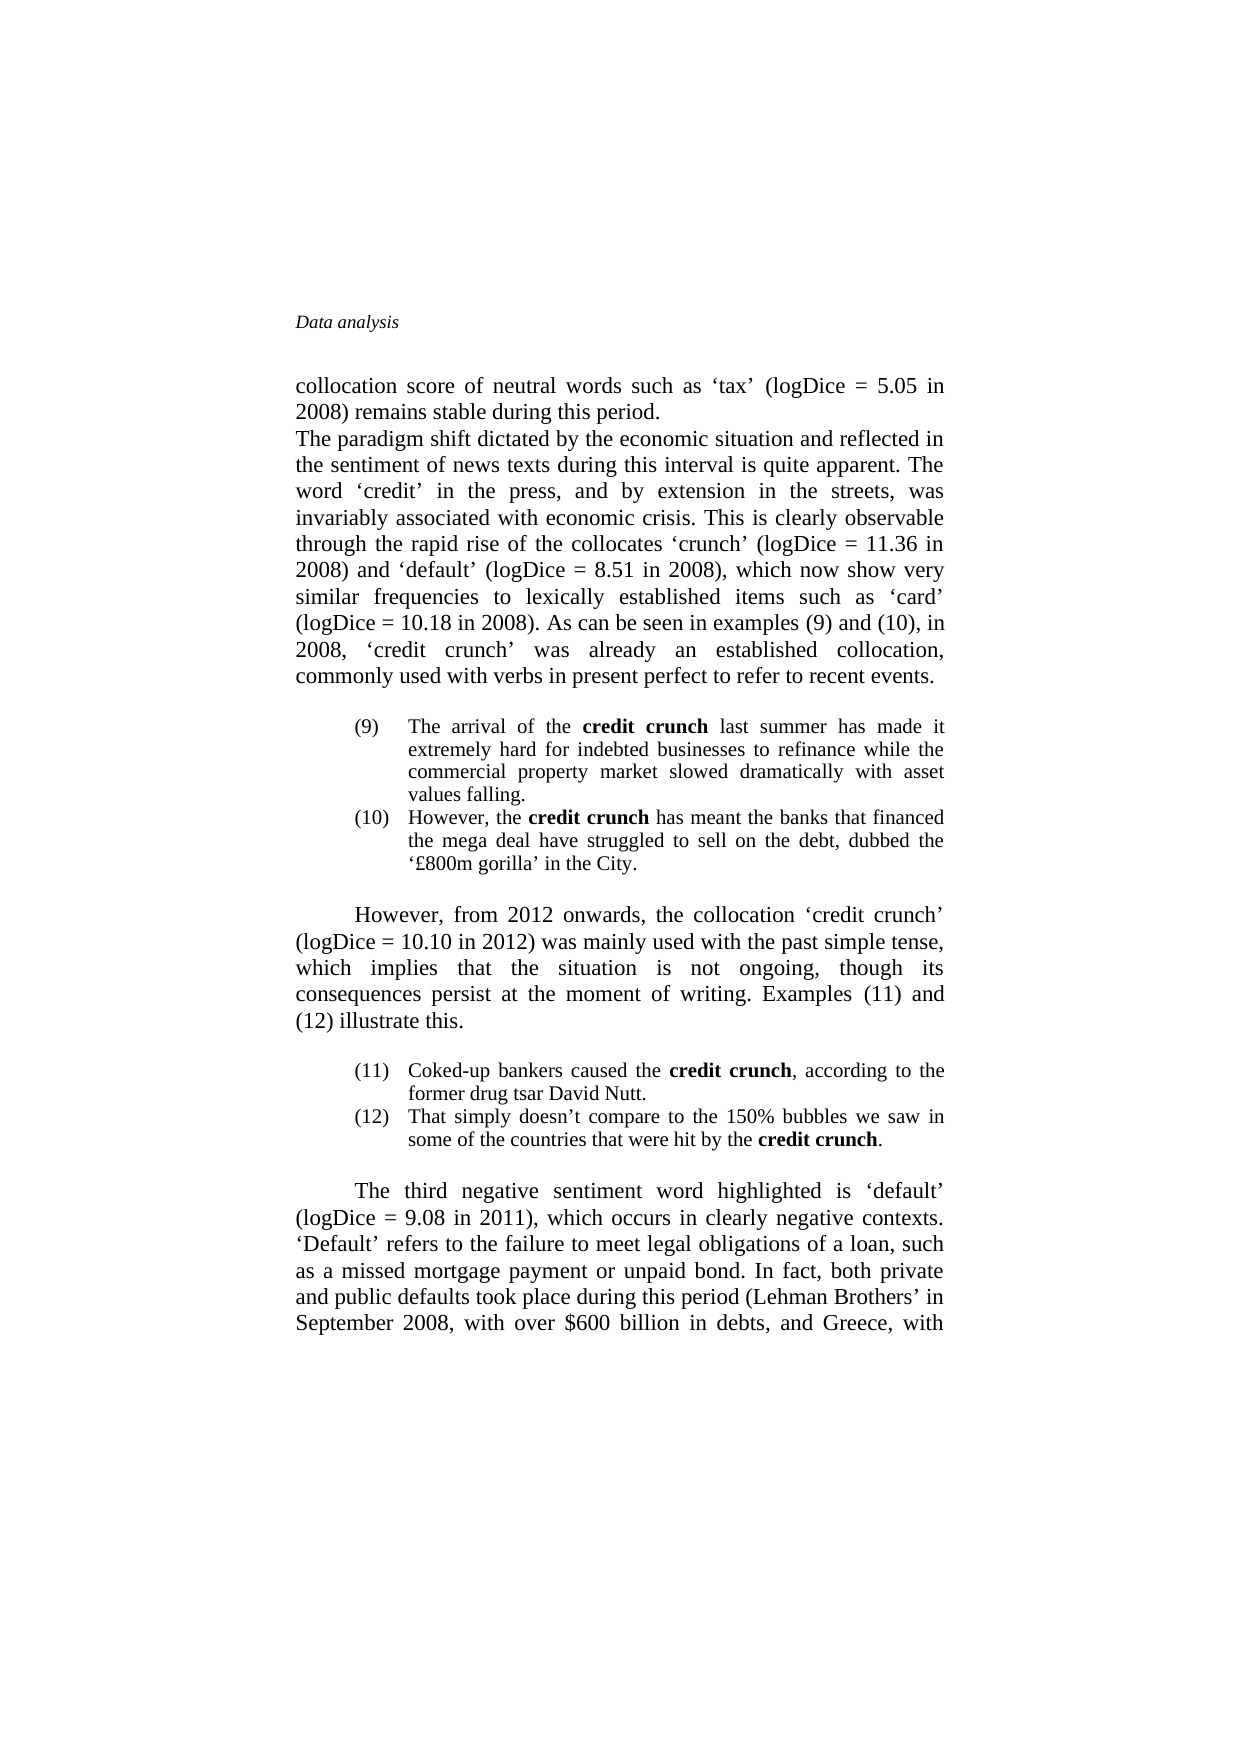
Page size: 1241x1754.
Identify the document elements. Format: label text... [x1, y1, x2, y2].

text The paradigm shift dictated by the economic situation and reflected in the sentiment of news texts during this interval is quite apparent. The word ‘credit’ in the press, and by extension in the streets, was invariably associated with economic crisis. This is clearly observable through the rapid rise of the collocates ‘crunch’ (logDice = 11.36 in 2008) and ‘default’ (logDice = 8.51 in 2008), which now show very similar frequencies to lexically established items such as ‘card’ (logDice = 10.18 in 2008). As can be seen in examples (9) and (10), in 2008, ‘credit crunch’ was already an established collocation, commonly used with verbs in present perfect to refer to recent events. [295, 425, 945, 688]
list Coked-up bankers caused the credit crunch, according to the former drug tsar David Nutt. [354, 1059, 945, 1105]
list That simply doesn’t compare to the 150% bubbles we saw in some of the countries that were hit by the credit crunch. [354, 1105, 945, 1151]
text collocation score of neutral words such as ‘tax’ (logDice = 5.05 in 2008) remains stable during this period. [295, 372, 945, 425]
text The third negative sentiment word highlighted is ‘default’ (logDice = 9.08 in 2011), which occurs in clearly negative contexts. ‘Default’ refers to the failure to meet legal obligations of a loan, such as a missed mortgage payment or unpaid bond. In fact, both private and public defaults took place during this period (Lehman Brothers’ in September 2008, with over $600 billion in debts, and Greece, with [295, 1178, 945, 1336]
list The arrival of the credit crunch last summer has made it extremely hard for indebted businesses to refinance while the commercial property market slowed dramatically with asset values falling. [354, 715, 945, 806]
text However, from 2012 onwards, the collocation ‘credit crunch’ (logDice = 10.10 in 2012) was mainly used with the past simple tense, which implies that the situation is not ongoing, though its consequences persist at the moment of writing. Examples (11) and (12) illustrate this. [295, 901, 945, 1033]
list However, the credit crunch has meant the banks that financed the mega deal have struggled to sell on the debt, dubbed the ‘£800m gorilla’ in the City. [354, 806, 945, 875]
